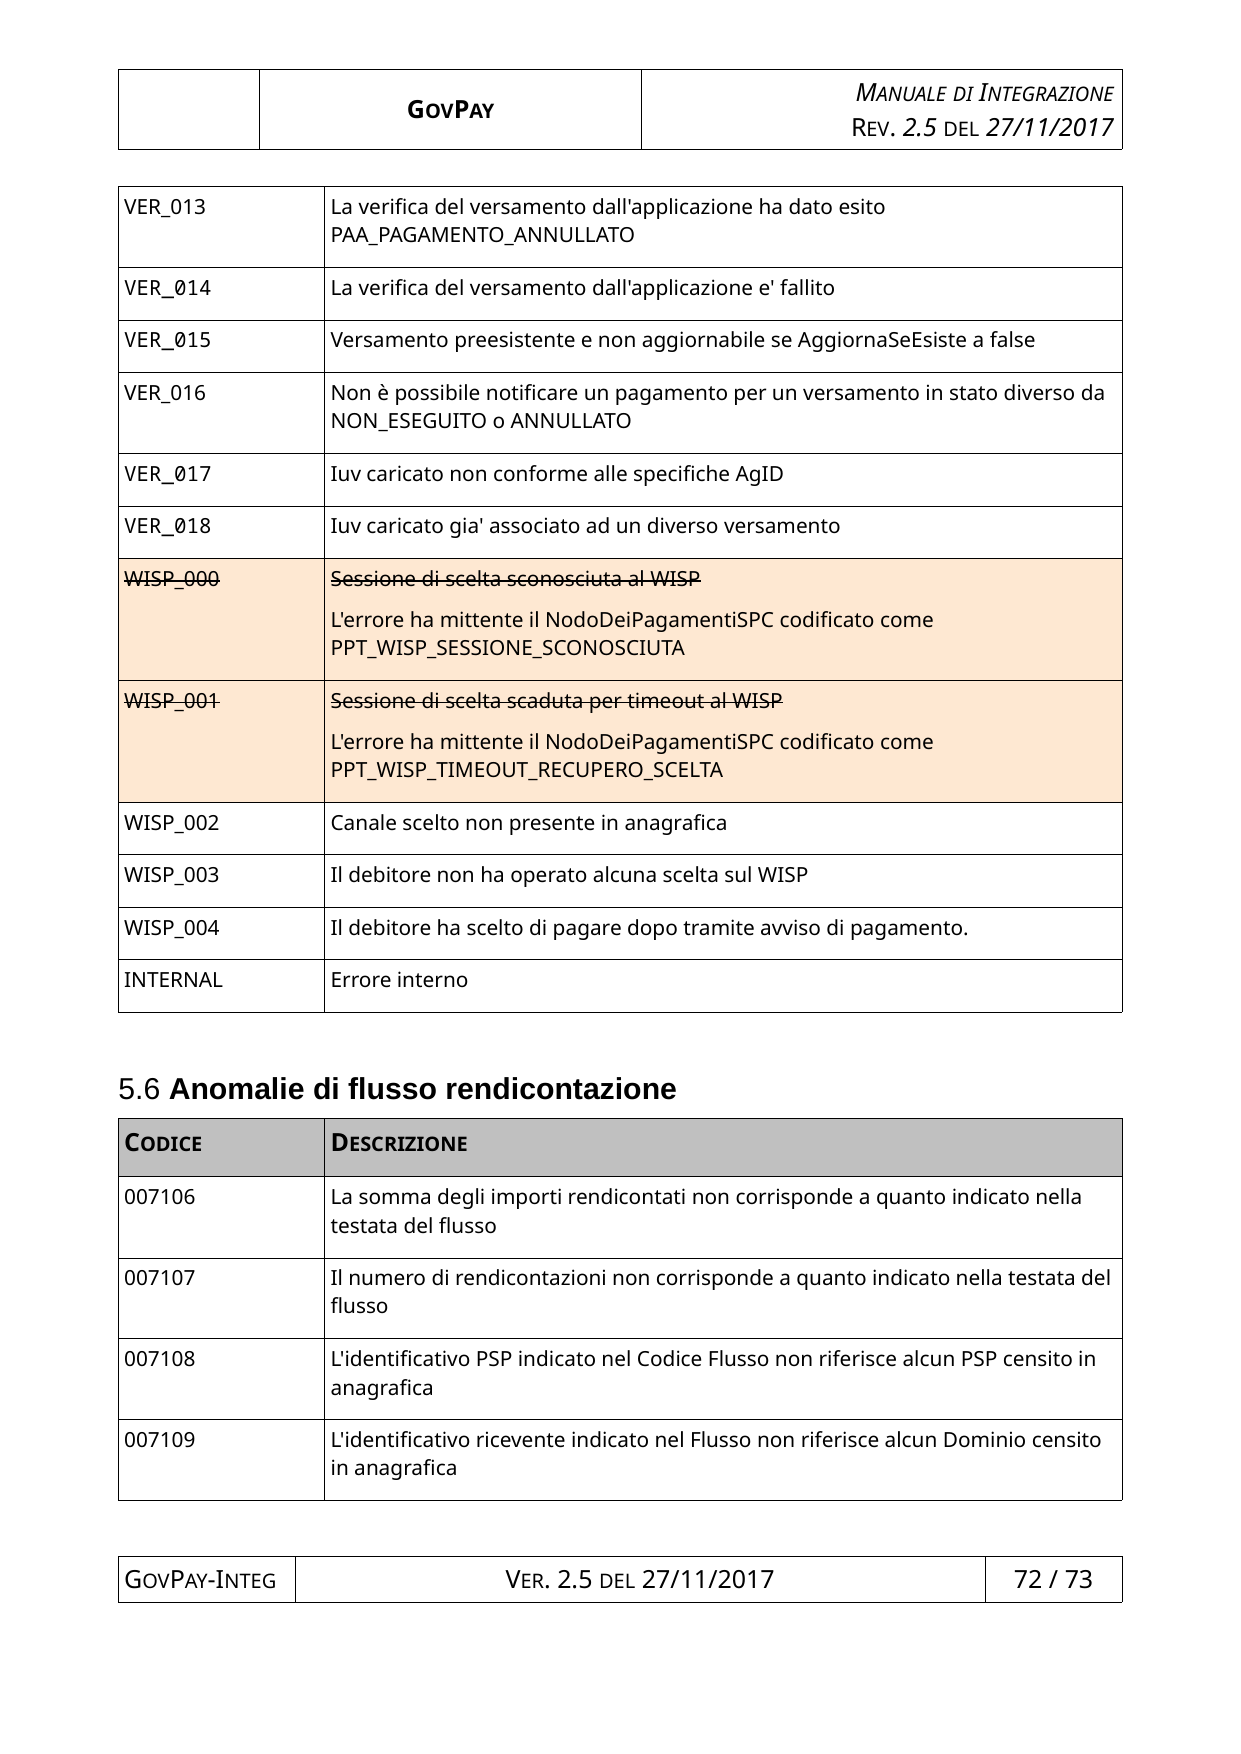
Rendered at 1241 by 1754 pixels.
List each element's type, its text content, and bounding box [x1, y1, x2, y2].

table_cell 007109 [119, 1420, 324, 1500]
table_cell Il debitore non ha operato alcuna scelta sul WISP [325, 855, 1122, 907]
table_cell VER_018 [119, 507, 324, 558]
table_header Codice [119, 1119, 324, 1176]
table_cell VER_016 [119, 373, 324, 453]
table_cell Iuv caricato non conforme alle specifiche AgID [325, 454, 1122, 506]
table_cell WISP_004 [119, 908, 324, 959]
table_cell Errore interno [325, 960, 1122, 1012]
table_cell Il numero di rendicontazioni non corrisponde a quanto indicato nella testata del flusso [325, 1259, 1122, 1338]
table_cell La verifica del versamento dall'applicazione ha dato esito PAA_PAGAMENTO_ANNULLATO [325, 187, 1122, 267]
table_cell Sessione di scelta sconosciuta al WISP L'errore ha mittente il NodoDeiPagamentiSPC codificato come PPT_WISP_SESSIONE_SCONOSCIUTA [325, 559, 1122, 680]
table_cell 007106 [119, 1177, 324, 1257]
table_cell WISP_002 [119, 803, 324, 854]
table_cell WISP_003 [119, 855, 324, 907]
table_cell L'identificativo PSP indicato nel Codice Flusso non riferisce alcun PSP censito in anagrafica [325, 1339, 1122, 1419]
table_cell Il debitore ha scelto di pagare dopo tramite avviso di pagamento. [325, 908, 1122, 959]
table_cell Non è possibile notificare un pagamento per un versamento in stato diverso da NON_ESEGUITO o ANNULLATO [325, 373, 1122, 453]
table_cell 007107 [119, 1259, 324, 1338]
table_header Descrizione [325, 1119, 1122, 1176]
table_cell La verifica del versamento dall'applicazione e' fallito [325, 268, 1122, 320]
subtitle Anomalie di flusso rendicontazione [118, 1071, 1122, 1106]
table_cell L'identificativo ricevente indicato nel Flusso non riferisce alcun Dominio censito in anagrafica [325, 1420, 1122, 1500]
table_cell Iuv caricato gia' associato ad un diverso versamento [325, 507, 1122, 558]
table_cell WISP_000 [119, 559, 324, 680]
table_cell 007108 [119, 1339, 324, 1419]
table_cell VER_015 [119, 321, 324, 372]
table_cell VER_013 [119, 187, 324, 267]
table_cell VER_017 [119, 454, 324, 506]
table_cell Versamento preesistente e non aggiornabile se AggiornaSeEsiste a false [325, 321, 1122, 372]
table_cell Canale scelto non presente in anagrafica [325, 803, 1122, 854]
table_cell Sessione di scelta scaduta per timeout al WISP L'errore ha mittente il NodoDeiPagamentiSPC codificato come PPT_WISP_TIMEOUT_RECUPERO_SCELTA [325, 681, 1122, 802]
table_cell INTERNAL [119, 960, 324, 1012]
table_cell La somma degli importi rendicontati non corrisponde a quanto indicato nella testata del flusso [325, 1177, 1122, 1257]
table_cell VER_014 [119, 268, 324, 320]
table_cell WISP_001 [119, 681, 324, 802]
